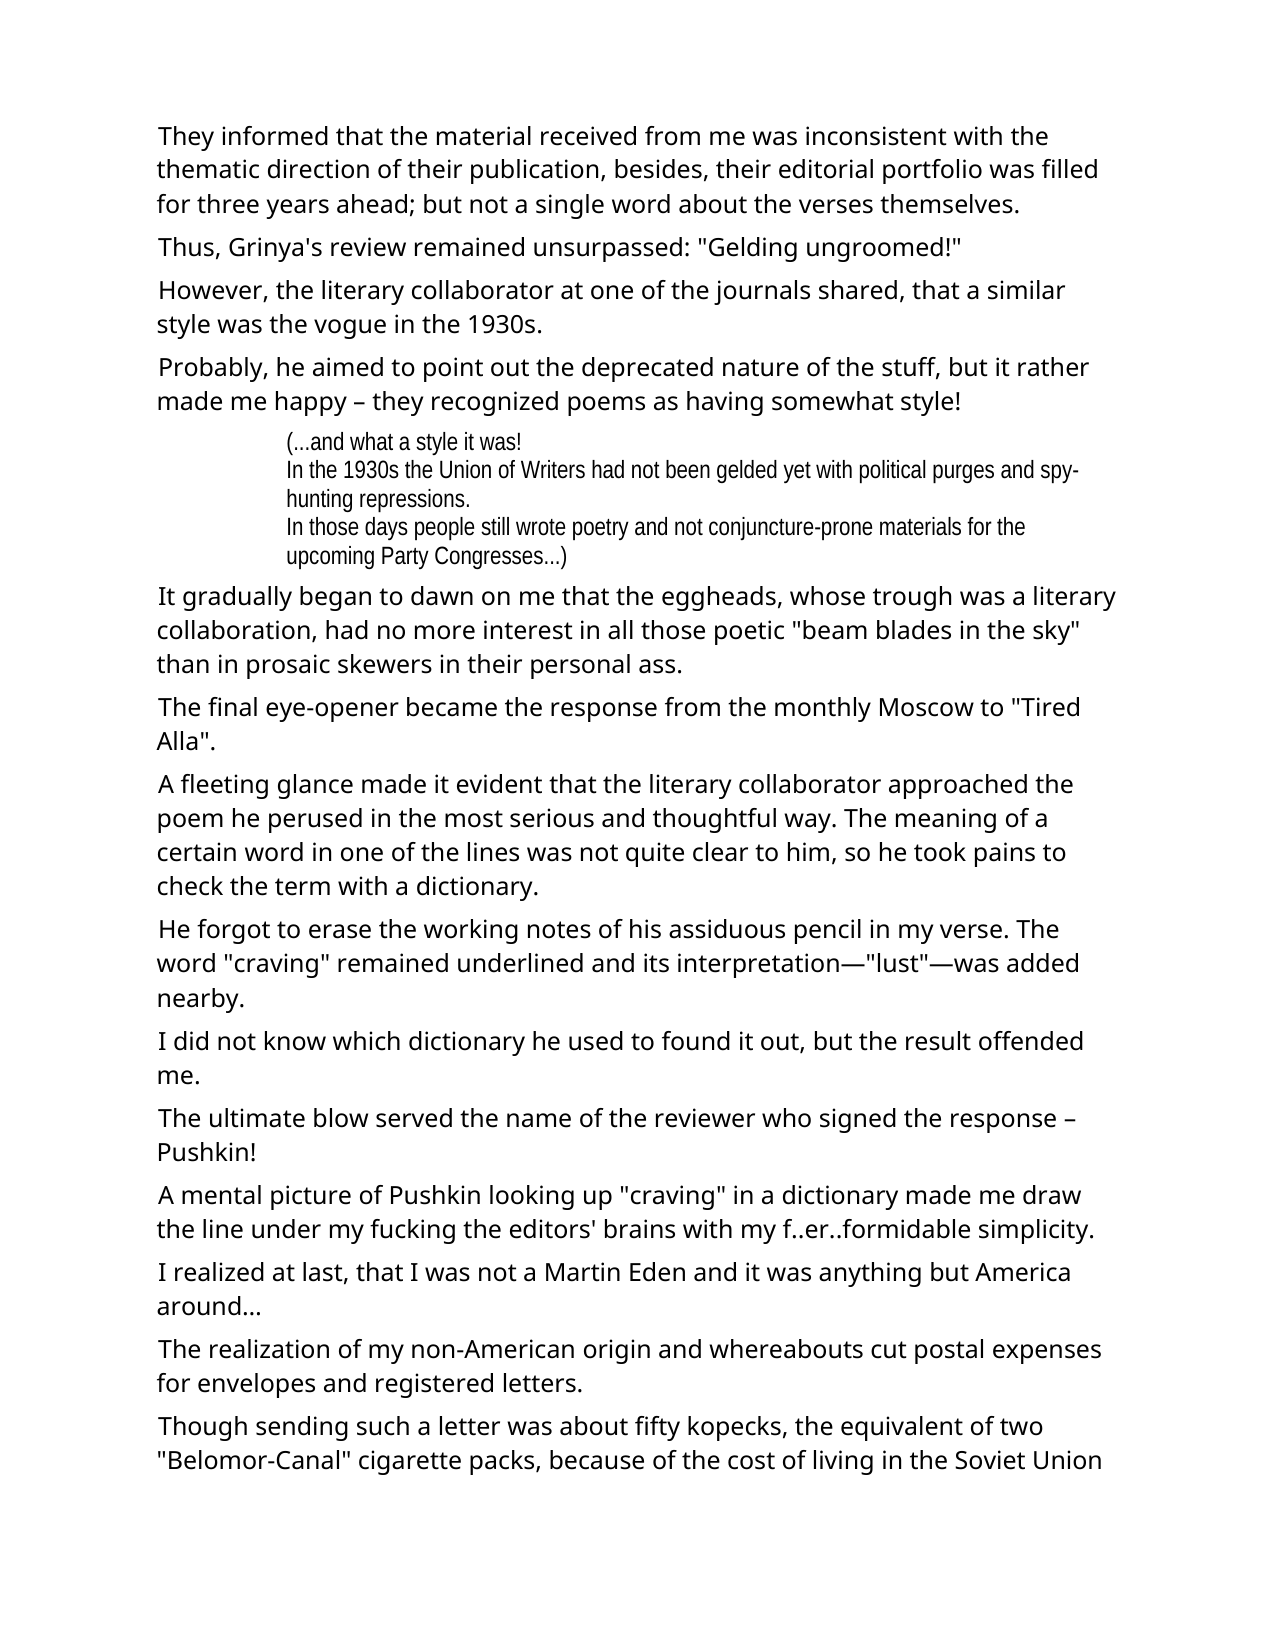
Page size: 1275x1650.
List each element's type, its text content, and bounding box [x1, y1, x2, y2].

text He forgot to erase the working notes of his assiduous pencil in my verse. The word "craving" remained underlined and its interpretation—"lust"—was added nearby. [156, 912, 1118, 1014]
list In those days people still wrote poetry and not conjuncture-prone materials for the upcoming Party Congresses...) [286, 512, 1118, 570]
text I realized at last, that I was not a Martin Eden and it was anything but America around… [156, 1254, 1118, 1323]
text The final eye-opener became the response from the monthly Moscow to "Tired Alla". [156, 690, 1118, 758]
text However, the literary collaborator at one of the journals shared, that a similar style was the vogue in the 1930s. [156, 272, 1118, 340]
text A mental picture of Pushkin looking up "craving" in a dictionary made me draw the line under my fucking the editors' brains with my f..er..formidable simplicity. [156, 1177, 1118, 1246]
text Probably, he aimed to point out the deprecated nature of the stuff, but it rather made me happy – they recognized poems as having somewhat style! [156, 349, 1118, 417]
text A fleeting glance made it evident that the literary collaborator approached the poem he perused in the most serious and thoughtful way. The meaning of a certain word in one of the lines was not quite clear to him, so he took pains to check the term with a dictionary. [156, 767, 1118, 903]
text Though sending such a letter was about fifty kopecks, the equivalent of two "Belomor-Canal" cigarette packs, because of the cost of living in the Soviet Union [156, 1409, 1118, 1477]
text I did not know which dictionary he used to found it out, but the result offended me. [156, 1023, 1118, 1091]
list In the 1930s the Union of Writers had not been gelded yet with political purges and spy-hunting repressions. [286, 455, 1118, 512]
text They informed that the material received from me was inconsistent with the thematic direction of their publication, besides, their editorial portfolio was filled for three years ahead; but not a single word about the verses themselves. [156, 118, 1118, 220]
text Thus, Grinya's review remained unsurpassed: "Gelding ungroomed!" [156, 229, 1118, 263]
text The realization of my non-American origin and whereabouts cut postal expenses for envelopes and registered letters. [156, 1332, 1118, 1400]
text The ultimate blow served the name of the reviewer who signed the response – Pushkin! [156, 1100, 1118, 1168]
text It gradually began to dawn on me that the eggheads, whose trough was a literary collaboration, had no more interest in all those poetic "beam blades in the sky" than in prosaic skewers in their personal ass. [156, 579, 1118, 681]
list (...and what a style it was! [286, 426, 1118, 455]
